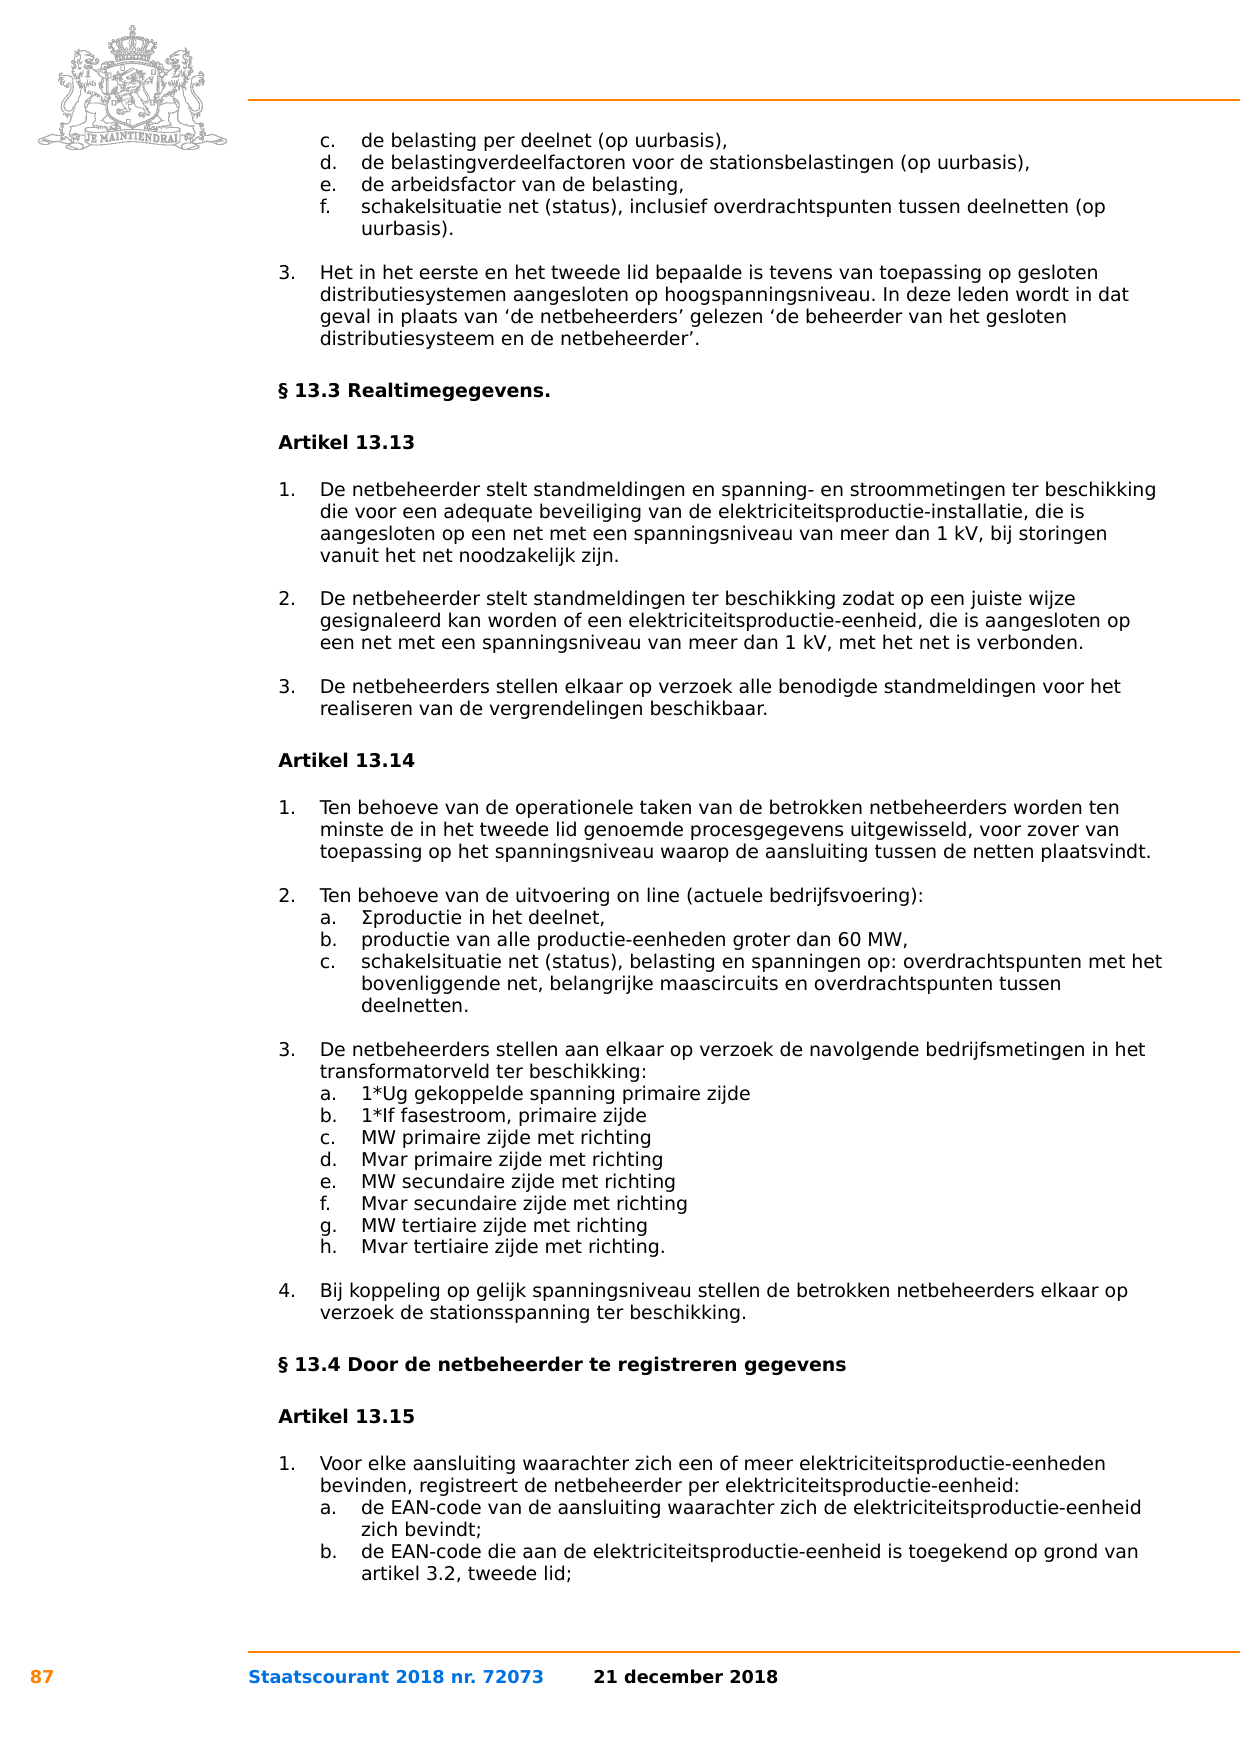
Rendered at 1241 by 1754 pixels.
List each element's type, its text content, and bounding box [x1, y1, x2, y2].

text 3. Het in het eerste en het tweede lid bepaalde is tevens van toepassing op gesloten distributiesystemen aangesloten op hoogspanningsniveau. In deze leden wordt in dat geval in plaats van ‘de netbeheerders’ gelezen ‘de beheerder van het gesloten distributiesysteem en de netbeheerder’. [278, 262, 1163, 349]
text a. Σproductie in het deelnet, [319, 907, 1163, 929]
text 2. De netbeheerder stelt standmeldingen ter beschikking zodat op een juiste wijze gesignaleerd kan worden of een elektriciteitsproductie-eenheid, die is aangesloten op een net met een spanningsniveau van meer dan 1 kV, met het net is verbonden. [278, 588, 1163, 654]
subtitle § 13.4 Door de netbeheerder te registreren gegevens [278, 1354, 1163, 1376]
text c. MW primaire zijde met richting [319, 1127, 1163, 1148]
text 3. De netbeheerders stellen elkaar op verzoek alle benodigde standmeldingen voor het realiseren van de vergrendelingen beschikbaar. [278, 676, 1163, 720]
text 4. Bij koppeling op gelijk spanningsniveau stellen de betrokken netbeheerders elkaar op verzoek de stationsspanning ter beschikking. [278, 1280, 1163, 1324]
text f. Mvar secundaire zijde met richting [319, 1192, 1163, 1214]
text b. 1*If fasestroom, primaire zijde [319, 1104, 1163, 1127]
subtitle Artikel 13.15 [278, 1406, 1163, 1428]
text e. MW secundaire zijde met richting [319, 1171, 1163, 1192]
text f. schakelsituatie net (status), inclusief overdrachtspunten tussen deelnetten (op uurbasis). [319, 196, 1163, 240]
text b. de EAN-code die aan de elektriciteitsproductie-eenheid is toegekend op grond van artikel 3.2, tweede lid; [319, 1541, 1163, 1585]
text d. de belastingverdeelfactoren voor de stationsbelastingen (op uurbasis), [319, 152, 1163, 174]
text c. de belasting per deelnet (op uurbasis), [319, 130, 1163, 152]
text 1. Ten behoeve van de operationele taken van de betrokken netbeheerders worden ten minste de in het tweede lid genoemde procesgegevens uitgewisseld, voor zover van toepassing op het spanningsniveau waarop de aansluiting tussen de netten plaatsvindt. [278, 797, 1163, 863]
text 3. De netbeheerders stellen aan elkaar op verzoek de navolgende bedrijfsmetingen in het transformatorveld ter beschikking: [278, 1039, 1163, 1083]
text 1. Voor elke aansluiting waarachter zich een of meer elektriciteitsproductie-eenheden bevinden, registreert de netbeheerder per elektriciteitsproductie-eenheid: [278, 1453, 1163, 1497]
text 2. Ten behoeve van de uitvoering on line (actuele bedrijfsvoering): [278, 885, 1163, 907]
subtitle Artikel 13.13 [278, 432, 1163, 453]
text 1. De netbeheerder stelt standmeldingen en spanning- en stroommetingen ter beschikking die voor een adequate beveiliging van de elektriciteitsproductie-installatie, die is aangesloten op een net met een spanningsniveau van meer dan 1 kV, bij storingen vanuit het net noodzakelijk zijn. [278, 478, 1163, 566]
text e. de arbeidsfactor van de belasting, [319, 174, 1163, 196]
text d. Mvar primaire zijde met richting [319, 1148, 1163, 1171]
text h. Mvar tertiaire zijde met richting. [319, 1236, 1163, 1258]
text c. schakelsituatie net (status), belasting en spanningen op: overdrachtspunten met het bovenliggende net, belangrijke maascircuits en overdrachtspunten tussen deelnetten. [319, 951, 1163, 1017]
text g. MW tertiaire zijde met richting [319, 1214, 1163, 1236]
text a. 1*Ug gekoppelde spanning primaire zijde [319, 1083, 1163, 1104]
subtitle § 13.3 Realtimegegevens. [278, 379, 1163, 402]
text b. productie van alle productie-eenheden groter dan 60 MW, [319, 929, 1163, 951]
text a. de EAN-code van de aansluiting waarachter zich de elektriciteitsproductie-eenheid zich bevindt; [319, 1497, 1163, 1541]
picture [38, 25, 227, 150]
subtitle Artikel 13.14 [278, 750, 1163, 772]
